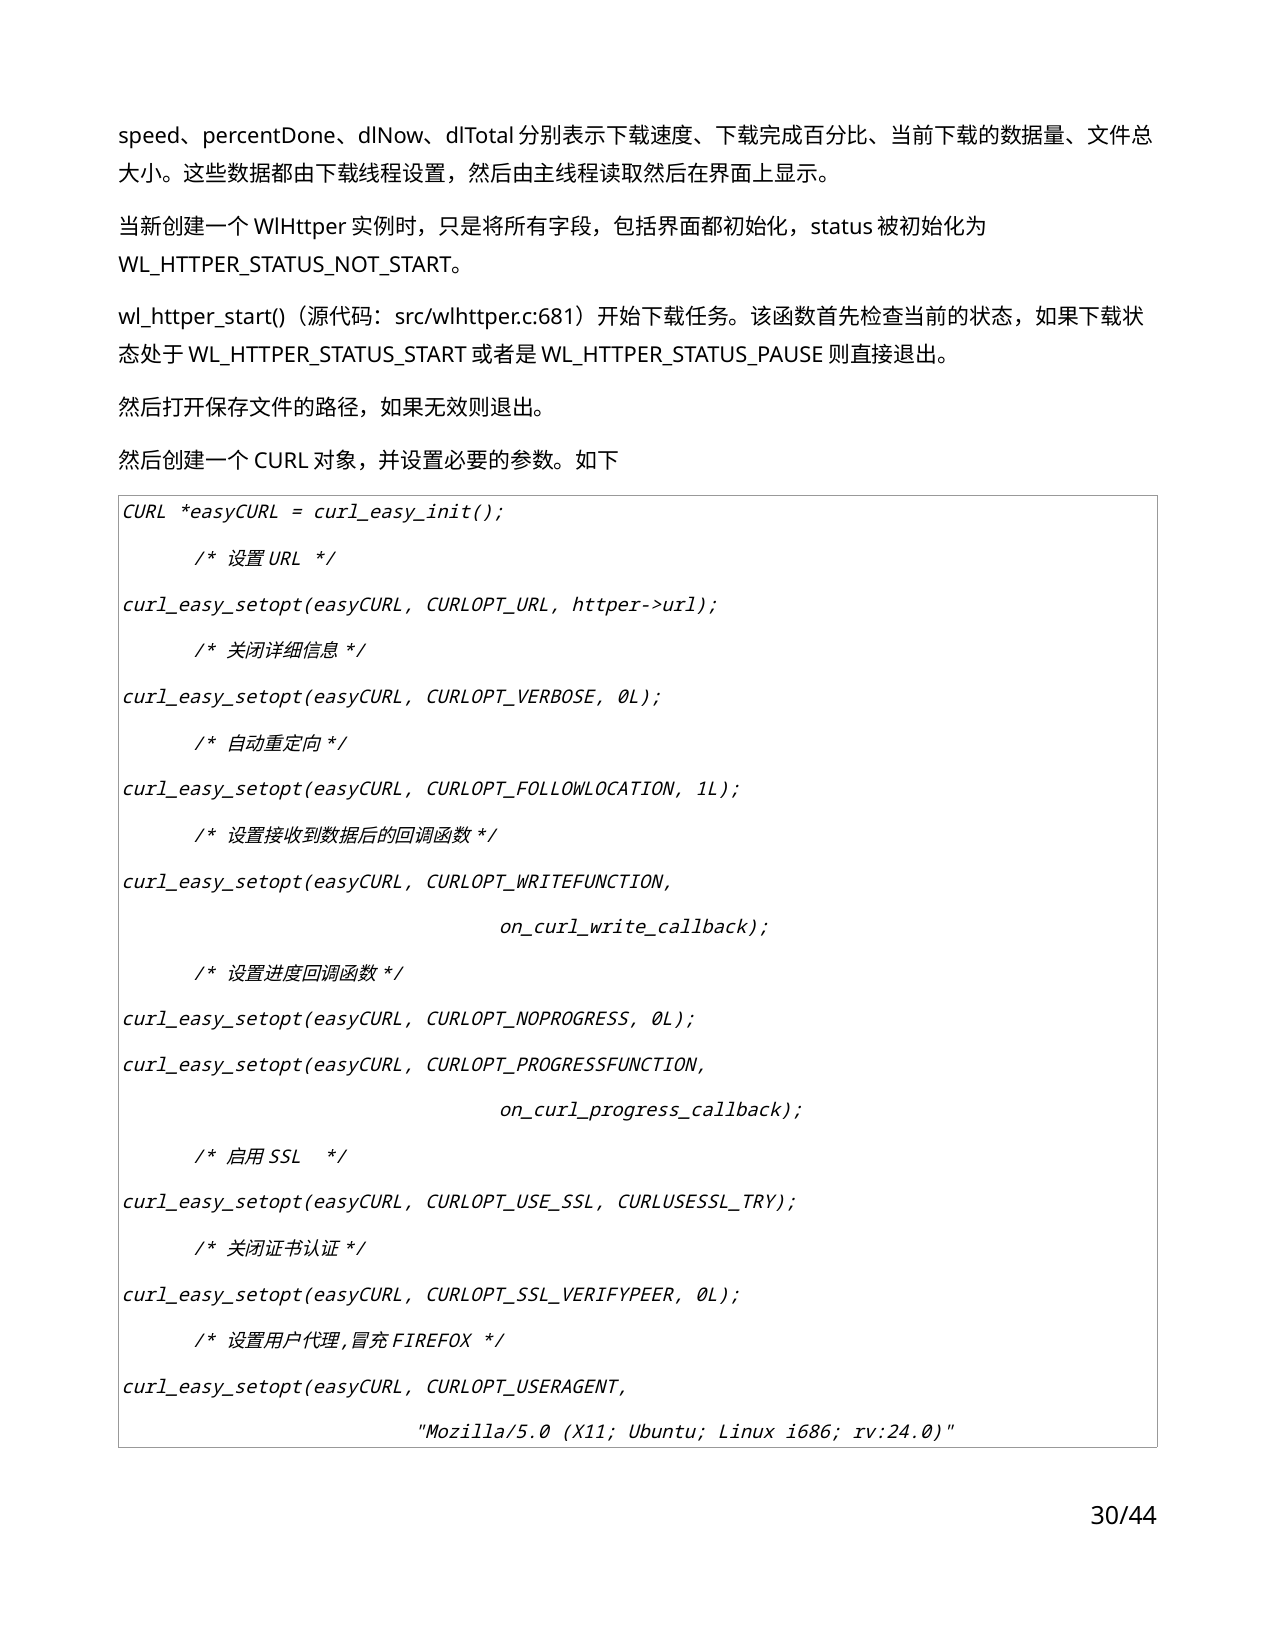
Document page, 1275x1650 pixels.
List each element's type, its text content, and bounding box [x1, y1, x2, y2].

text on_curl_write_callback); [119, 910, 1157, 939]
text curl_easy_setopt(easyCURL, CURLOPT_PROGRESSFUNCTION, [119, 1048, 1157, 1076]
text 当新创建一个WlHttper实例时，只是将所有字段，包括界面都初始化，status被初始化为WL_HTTPER_STATUS_NOT_START。 [118, 209, 1157, 278]
text curl_easy_setopt(easyCURL, CURLOPT_NOPROGRESS, 0L); [119, 1002, 1157, 1031]
text curl_easy_setopt(easyCURL, CURLOPT_SSL_VERIFYPEER, 0L); [119, 1278, 1157, 1306]
text on_curl_progress_callback); [119, 1093, 1157, 1122]
text wl_httper_start()（源代码：src/wlhttper.c:681）开始下载任务。该函数首先检查当前的状态，如果下载状态处于WL_HTTPER_STATUS_START或者是WL_HTTPER_STATUS_PAUSE则直接退出。 [118, 299, 1157, 369]
text curl_easy_setopt(easyCURL, CURLOPT_WRITEFUNCTION, [119, 865, 1157, 893]
text /* 设置用户代理,冒充FIREFOX */ [119, 1323, 1157, 1353]
text CURL *easyCURL = curl_easy_init(); [119, 496, 1157, 524]
text curl_easy_setopt(easyCURL, CURLOPT_USE_SSL, CURLUSESSL_TRY); [119, 1185, 1157, 1214]
text /* 设置接收到数据后的回调函数 */ [119, 818, 1157, 848]
text curl_easy_setopt(easyCURL, CURLOPT_URL, httper->url); [119, 588, 1157, 616]
text 然后创建一个CURL对象，并设置必要的参数。如下 [118, 443, 1157, 474]
text "Mozilla/5.0 (X11; Ubuntu; Linux i686; rv:24.0)" [119, 1415, 1157, 1447]
text speed、percentDone、dlNow、dlTotal分别表示下载速度、下载完成百分比、当前下载的数据量、文件总大小。这些数据都由下载线程设置，然后由主线程读取然后在界面上显示。 [118, 118, 1157, 188]
text /* 设置进度回调函数 */ [119, 955, 1157, 986]
text curl_easy_setopt(easyCURL, CURLOPT_USERAGENT, [119, 1370, 1157, 1399]
text 然后打开保存文件的路径，如果无效则退出。 [118, 390, 1157, 422]
text /* 关闭详细信息 */ [119, 633, 1157, 663]
text curl_easy_setopt(easyCURL, CURLOPT_FOLLOWLOCATION, 1L); [119, 772, 1157, 801]
text /* 自动重定向 */ [119, 725, 1157, 756]
text /* 启用SSL */ [119, 1138, 1157, 1168]
text curl_easy_setopt(easyCURL, CURLOPT_VERBOSE, 0L); [119, 680, 1157, 709]
text /* 关闭证书认证 */ [119, 1231, 1157, 1261]
text /* 设置URL */ [119, 541, 1157, 571]
